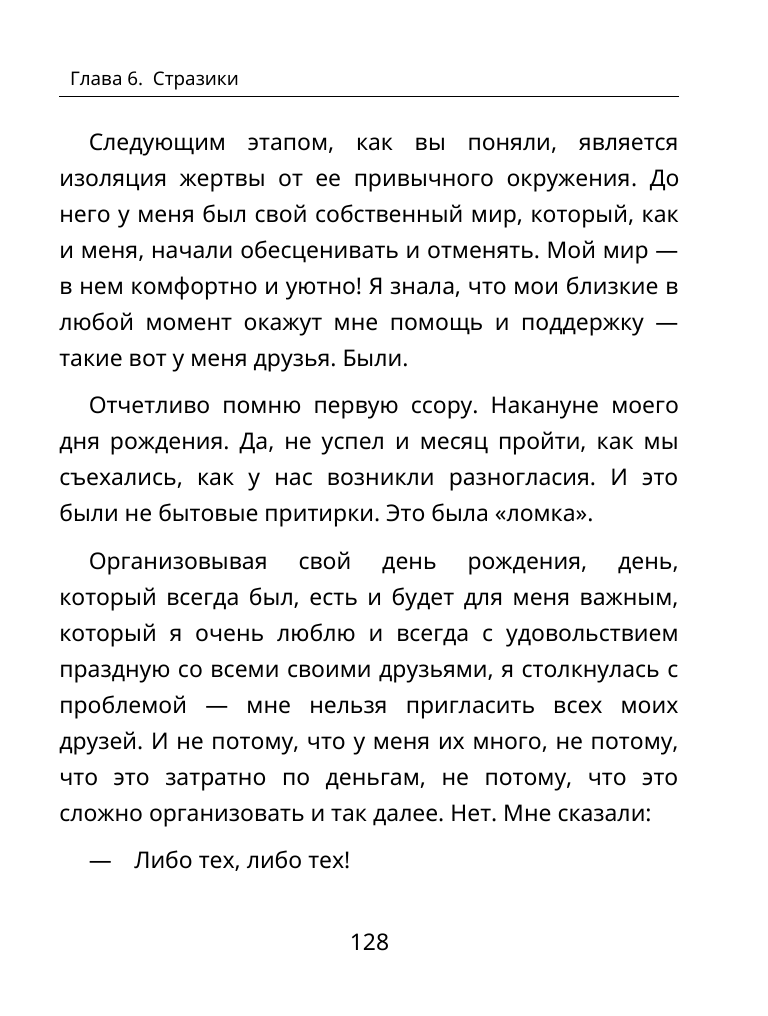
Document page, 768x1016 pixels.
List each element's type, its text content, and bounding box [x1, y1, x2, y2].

text Следующим этапом, как вы поняли, является изоляция жертвы от ее привычного окружения. До него у меня был свой собственный мир, который, как и меня, начали обесценивать и отменять. Мой мир — в нем комфортно и уютно! Я знала, что мои близкие в любой момент окажут мне помощь и поддержку — такие вот у меня друзья. Были. [59, 126, 679, 373]
list Либо тех, либо тех! [59, 844, 679, 875]
text Отчетливо помню первую ссору. Накануне моего дня рождения. Да, не успел и месяц пройти, как мы съехались, как у нас возникли разногласия. И это были не бытовые притирки. Это была «ломка». [59, 389, 679, 528]
text Организовывая свой день рождения, день, который всегда был, есть и будет для меня важным, который я очень люблю и всегда с удовольствием праздную со всеми своими друзьями, я столкнулась с проблемой — мне нельзя пригласить всех моих друзей. И не потому, что у меня их много, не потому, что это затратно по деньгам, не потому, что это сложно организовать и так далее. Нет. Мне сказали: [59, 545, 679, 828]
